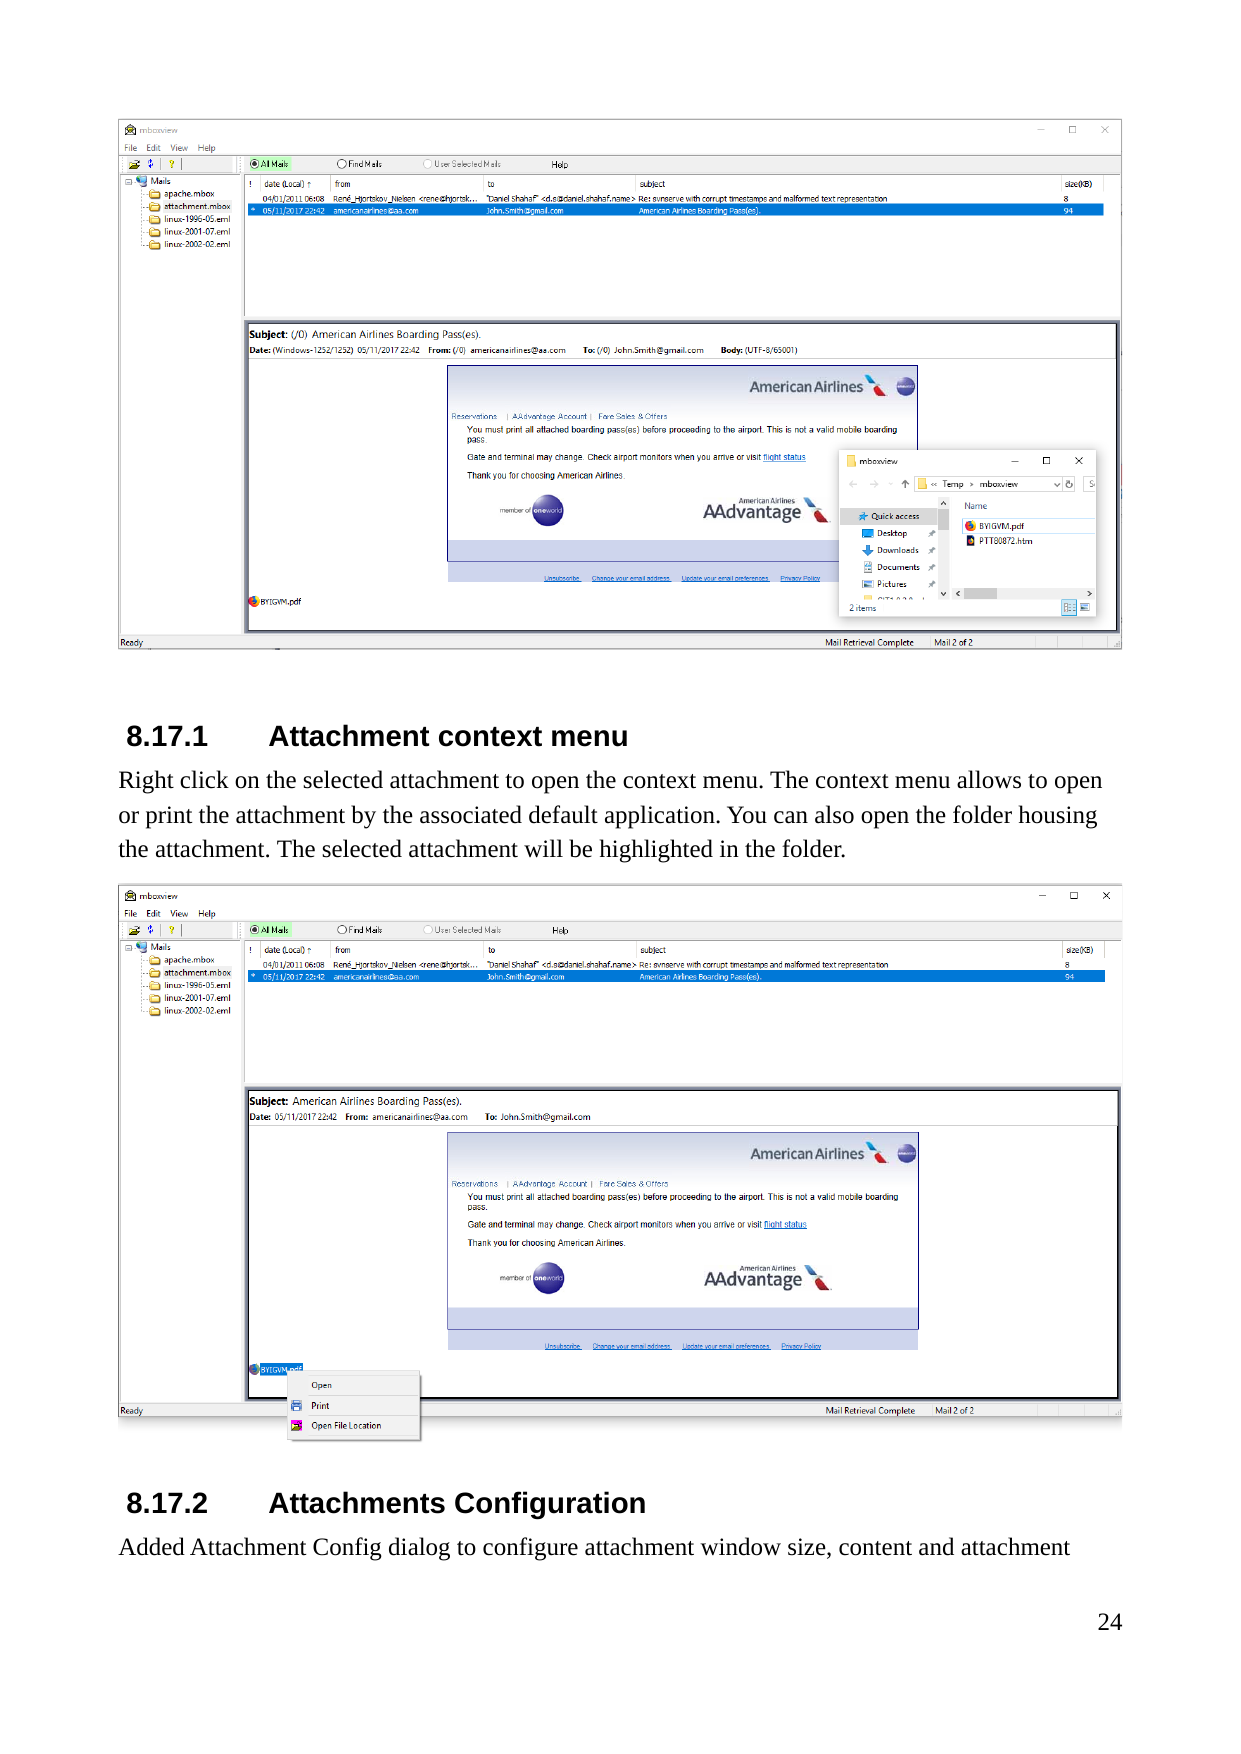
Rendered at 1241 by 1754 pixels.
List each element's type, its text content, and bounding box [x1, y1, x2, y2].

text Added Attachment Config dialog to configure attachment window size, content and attachment [118, 1532, 1122, 1561]
text Right click on the selected attachment to open the context menu. The context menu allows to open or print the attachment by the associated default application. You can also open the folder housing the attachment. The selected attachment will be highlighted in the folder. [118, 765, 1122, 863]
subtitle Attachments Configuration [118, 1486, 1122, 1520]
picture [118, 118, 1123, 650]
subtitle Attachment context menu [118, 719, 1122, 753]
picture [118, 883, 1123, 1443]
